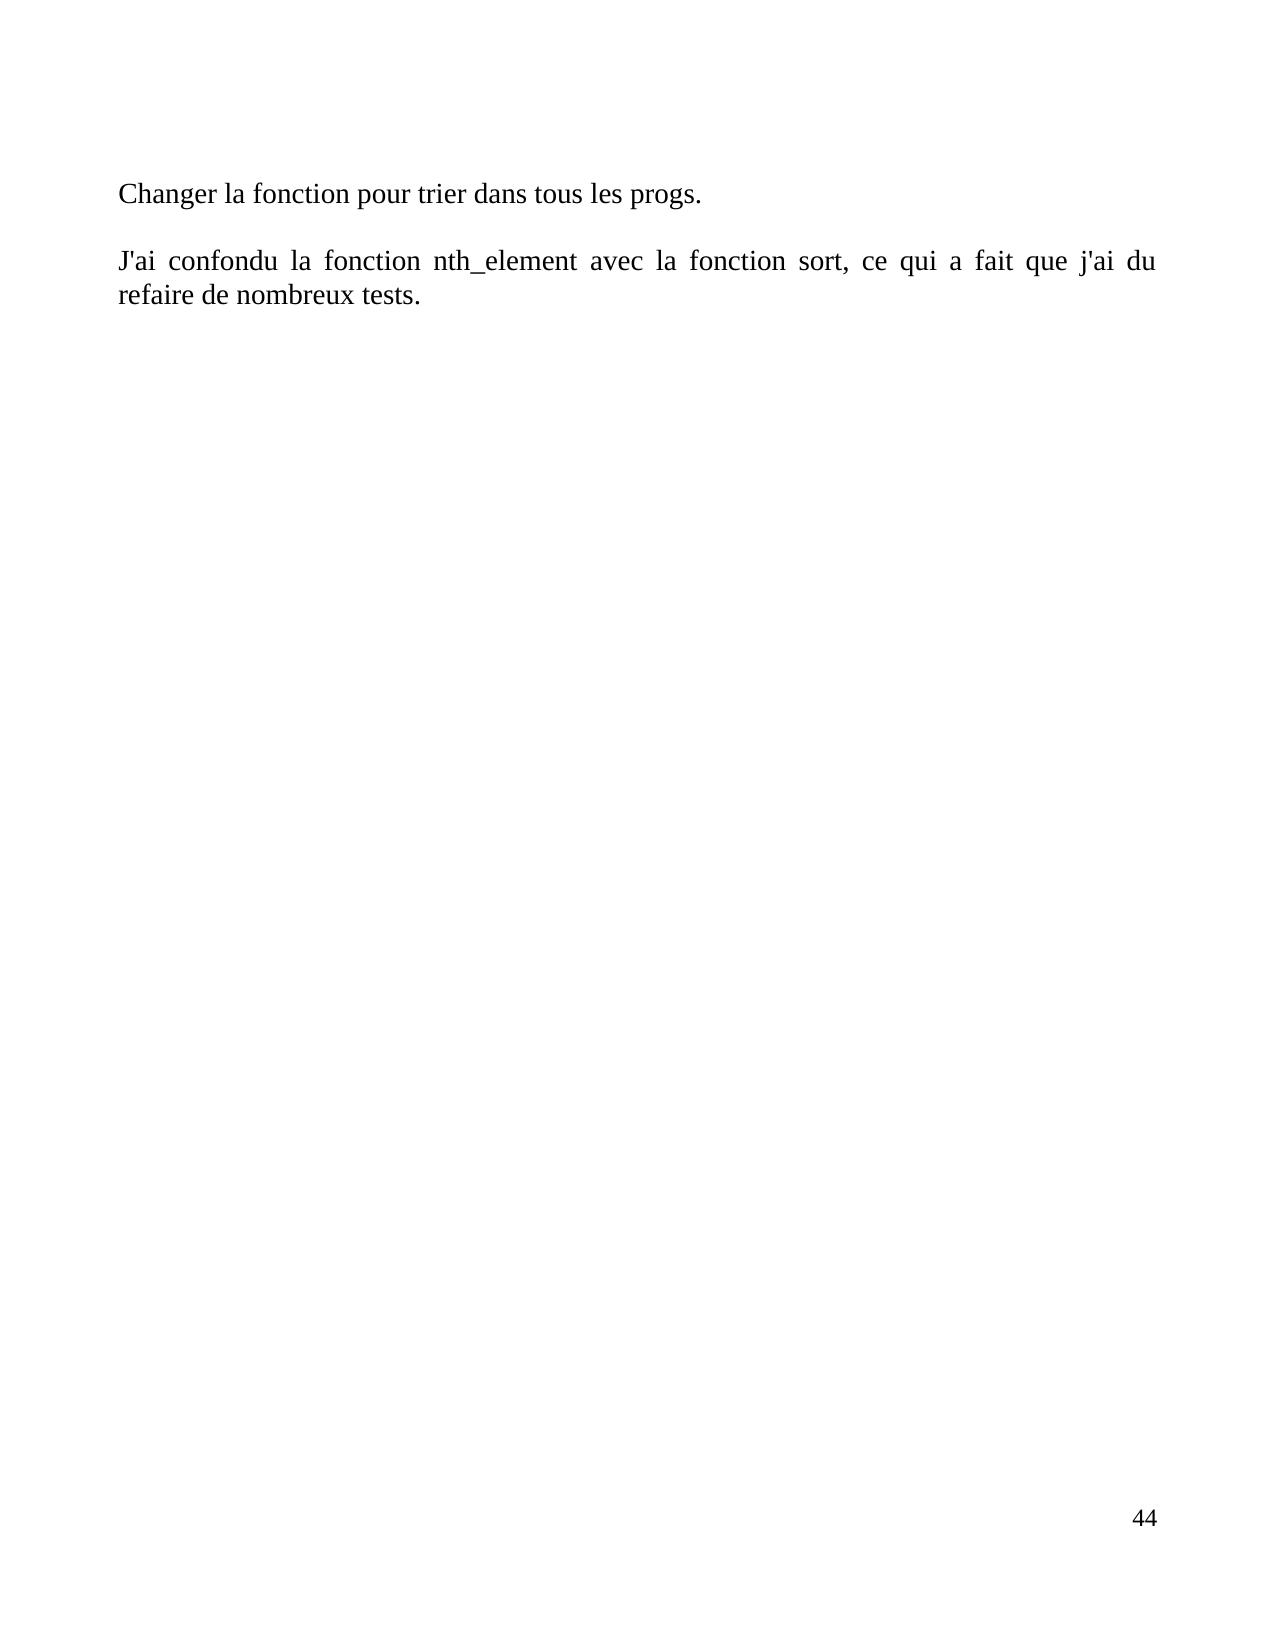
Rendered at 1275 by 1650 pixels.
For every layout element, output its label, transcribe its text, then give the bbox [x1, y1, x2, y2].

text J'ai confondu la fonction nth_element avec la fonction sort, ce qui a fait que j'ai du refaire de nombreux tests. [118, 243, 1157, 311]
text Changer la fonction pour trier dans tous les progs. [118, 176, 1157, 210]
